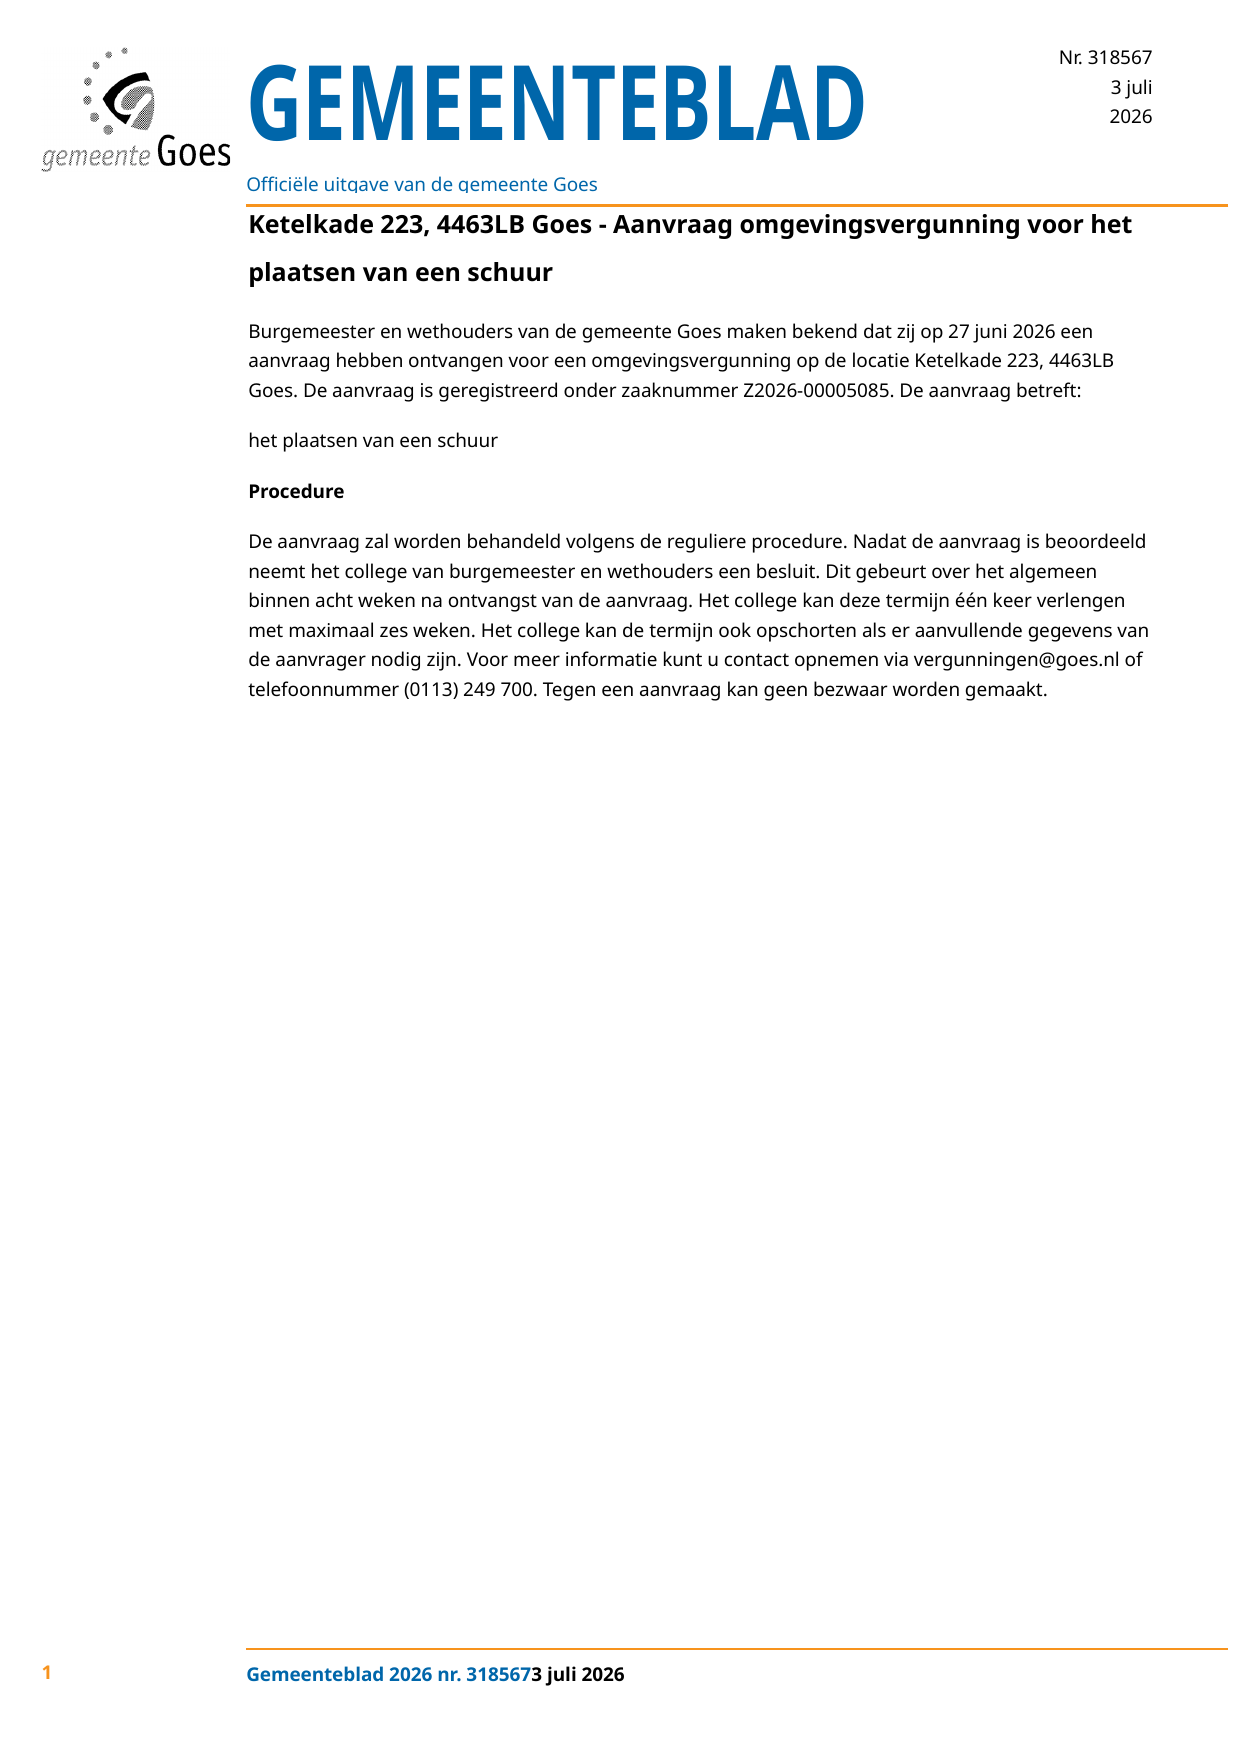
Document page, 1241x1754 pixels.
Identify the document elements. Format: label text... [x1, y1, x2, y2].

text De aanvraag zal worden behandeld volgens de reguliere procedure. Nadat de aanvraag is beoordeeld neemt het college van burgemeester en wethouders een besluit. Dit gebeurt over het algemeen binnen acht weken na ontvangst van de aanvraag. Het college kan deze termijn één keer verlengen met maximaal zes weken. Het college kan de termijn ook opschorten als er aanvullende gegevens van de aanvrager nodig zijn. Voor meer informatie kunt u contact opnemen via vergunningen@goes.nl of telefoonnummer (0113) 249 700. Tegen een aanvraag kan geen bezwaar worden gemaakt. [248, 528, 1152, 702]
picture [41, 47, 231, 172]
text Burgemeester en wethouders van de gemeente Goes maken bekend dat zij op 27 juni 2026 een aanvraag hebben ontvangen voor een omgevingsvergunning op de locatie Ketelkade 223, 4463LB Goes. De aanvraag is geregistreerd onder zaaknummer Z2026-00005085. De aanvraag betreft: [248, 318, 1152, 403]
text het plaatsen van een schuur [248, 427, 1152, 453]
text Ketelkade 223, 4463LB Goes - Aanvraag omgevingsvergunning voor het plaatsen van een schuur [248, 207, 1152, 288]
text Procedure [248, 478, 1152, 504]
